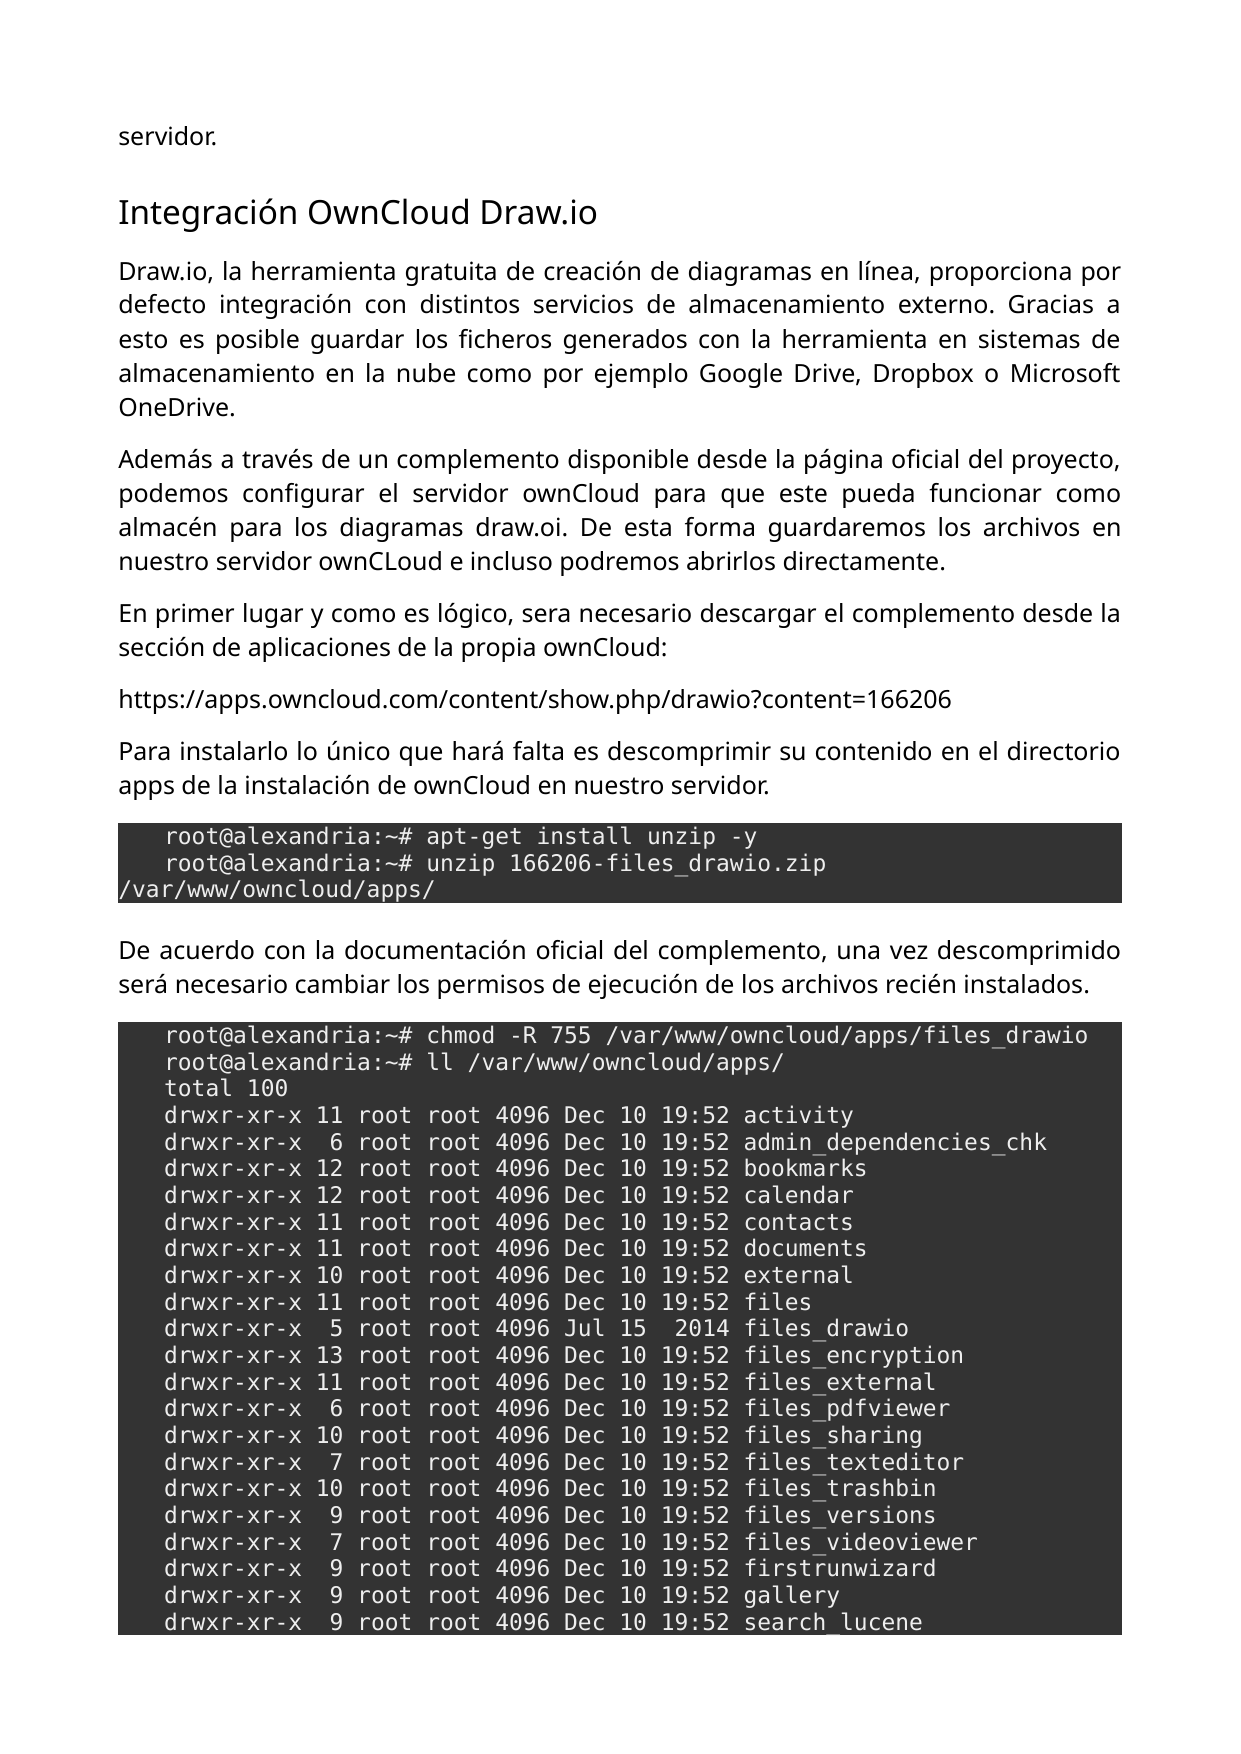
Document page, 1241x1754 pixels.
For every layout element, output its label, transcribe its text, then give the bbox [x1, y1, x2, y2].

text Para instalarlo lo único que hará falta es descomprimir su contenido en el directorio apps de la instalación de ownCloud en nuestro servidor. [118, 734, 1122, 802]
text En primer lugar y como es lógico, sera necesario descargar el complemento desde la sección de aplicaciones de la propia ownCloud: [118, 596, 1122, 664]
text drwxr-xr-x 10 root root 4096 Dec 10 19:52 files_sharing [118, 1422, 1122, 1449]
text Draw.io, la herramienta gratuita de creación de diagramas en línea, proporciona por defecto integración con distintos servicios de almacenamiento externo. Gracias a esto es posible guardar los ficheros generados con la herramienta en sistemas de almacenamiento en la nube como por ejemplo Google Drive, Dropbox o Microsoft OneDrive. [118, 253, 1122, 423]
text drwxr-xr-x 9 root root 4096 Dec 10 19:52 files_versions [118, 1502, 1122, 1529]
text drwxr-xr-x 11 root root 4096 Dec 10 19:52 files [118, 1289, 1122, 1315]
text Además a través de un complemento disponible desde la página oficial del proyecto, podemos configurar el servidor ownCloud para que este pueda funcionar como almacén para los diagramas draw.oi. De esta forma guardaremos los archivos en nuestro servidor ownCLoud e incluso podremos abrirlos directamente. [118, 441, 1122, 578]
text drwxr-xr-x 5 root root 4096 Jul 15 2014 files_drawio [118, 1315, 1122, 1342]
text drwxr-xr-x 11 root root 4096 Dec 10 19:52 activity [118, 1102, 1122, 1129]
text drwxr-xr-x 10 root root 4096 Dec 10 19:52 files_trashbin [118, 1475, 1122, 1502]
text De acuerdo con la documentación oficial del complemento, una vez descomprimido será necesario cambiar los permisos de ejecución de los archivos recién instalados. [118, 933, 1122, 1001]
text drwxr-xr-x 7 root root 4096 Dec 10 19:52 files_texteditor [118, 1449, 1122, 1475]
text drwxr-xr-x 9 root root 4096 Dec 10 19:52 firstrunwizard [118, 1555, 1122, 1582]
text drwxr-xr-x 12 root root 4096 Dec 10 19:52 bookmarks [118, 1155, 1122, 1182]
text drwxr-xr-x 11 root root 4096 Dec 10 19:52 documents [118, 1235, 1122, 1262]
text drwxr-xr-x 9 root root 4096 Dec 10 19:52 search_lucene [118, 1609, 1122, 1635]
text total 100 [118, 1075, 1122, 1102]
text drwxr-xr-x 12 root root 4096 Dec 10 19:52 calendar [118, 1182, 1122, 1209]
text drwxr-xr-x 9 root root 4096 Dec 10 19:52 gallery [118, 1582, 1122, 1609]
text drwxr-xr-x 6 root root 4096 Dec 10 19:52 files_pdfviewer [118, 1395, 1122, 1422]
text drwxr-xr-x 11 root root 4096 Dec 10 19:52 files_external [118, 1369, 1122, 1395]
text root@alexandria:~# chmod -R 755 /var/www/owncloud/apps/files_drawio [118, 1022, 1122, 1049]
text root@alexandria:~# ll /var/www/owncloud/apps/ [118, 1049, 1122, 1075]
text root@alexandria:~# unzip 166206-files_drawio.zip /var/www/owncloud/apps/ [118, 850, 1122, 903]
text drwxr-xr-x 13 root root 4096 Dec 10 19:52 files_encryption [118, 1342, 1122, 1369]
text servidor. [118, 118, 1122, 152]
text drwxr-xr-x 6 root root 4096 Dec 10 19:52 admin_dependencies_chk [118, 1129, 1122, 1155]
subtitle Integración OwnCloud Draw.io [118, 189, 1122, 234]
text drwxr-xr-x 7 root root 4096 Dec 10 19:52 files_videoviewer [118, 1529, 1122, 1555]
text root@alexandria:~# apt-get install unzip -y [118, 823, 1122, 850]
text drwxr-xr-x 10 root root 4096 Dec 10 19:52 external [118, 1262, 1122, 1289]
text https://apps.owncloud.com/content/show.php/drawio?content=166206 [118, 682, 1122, 716]
text drwxr-xr-x 11 root root 4096 Dec 10 19:52 contacts [118, 1209, 1122, 1235]
